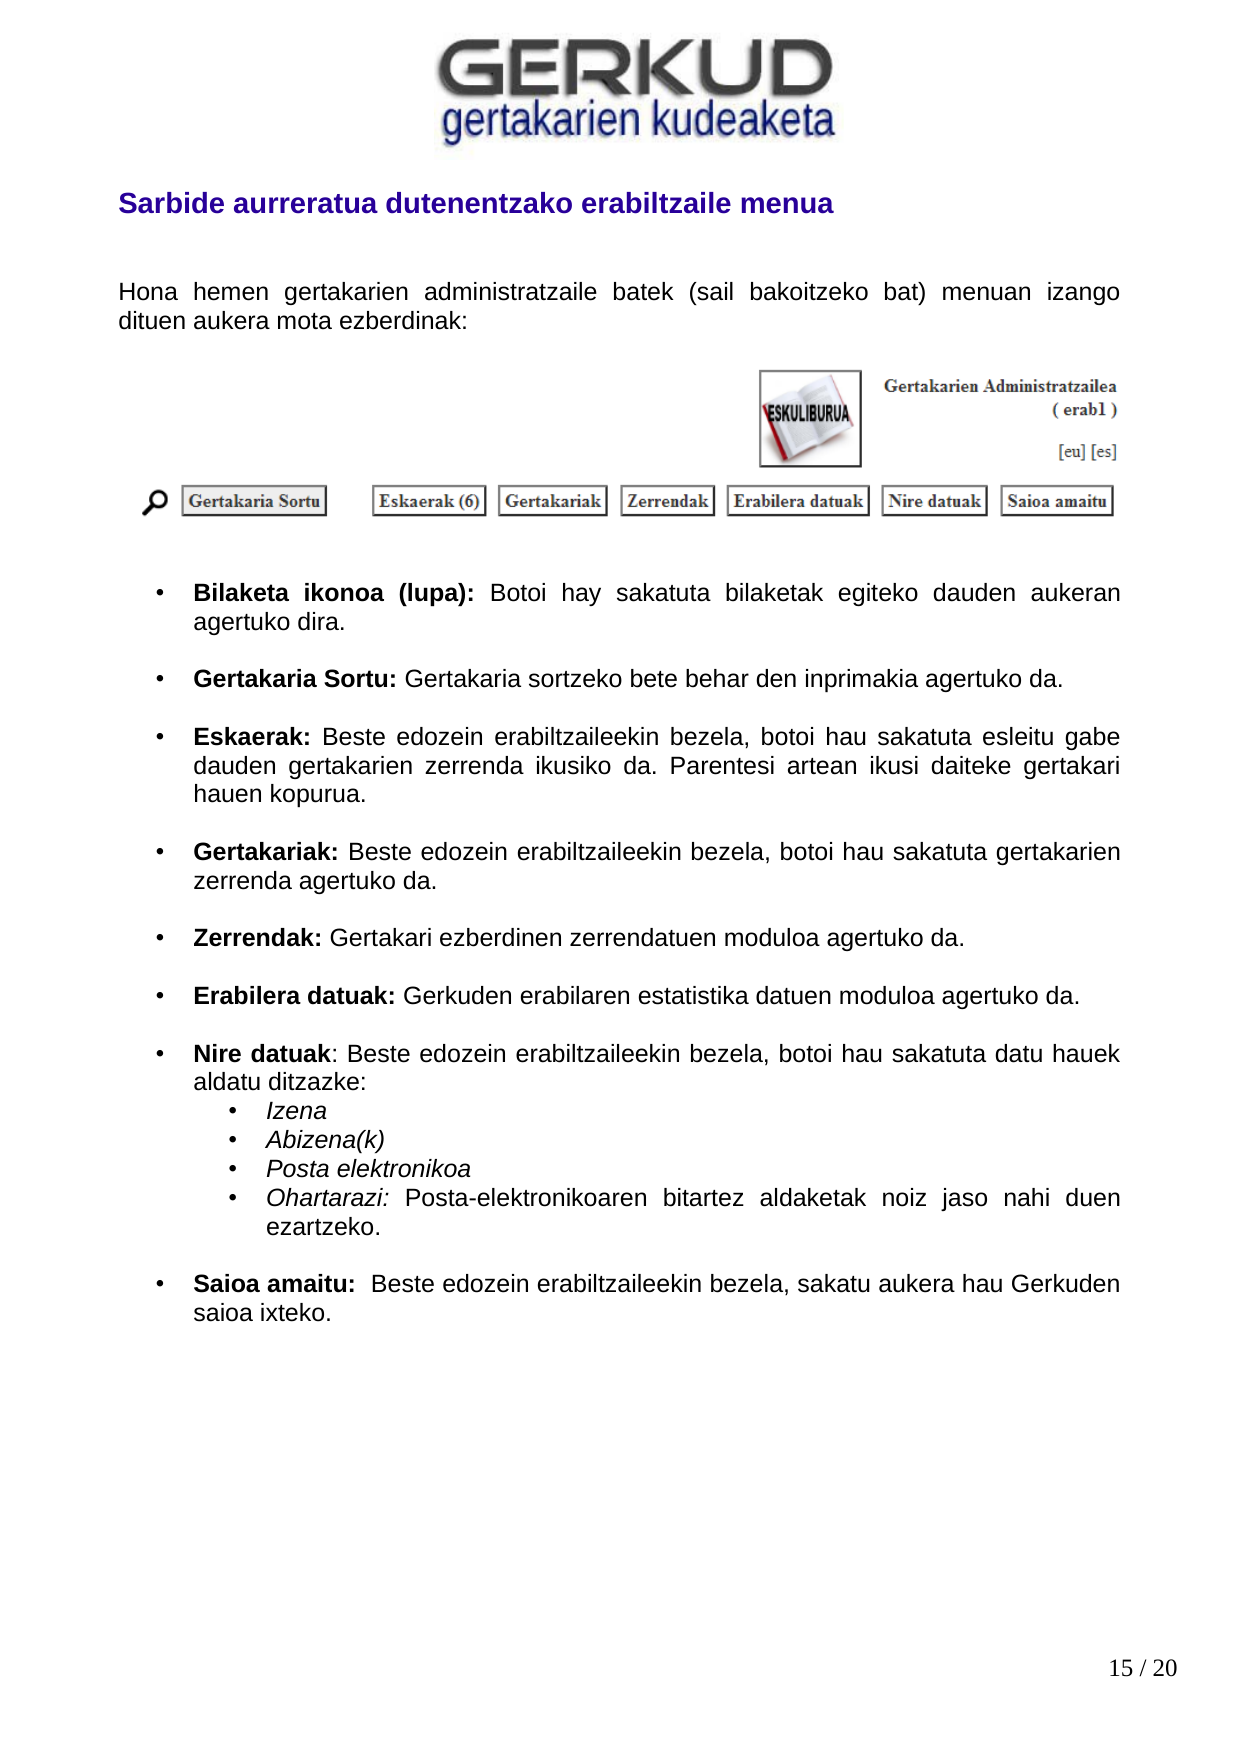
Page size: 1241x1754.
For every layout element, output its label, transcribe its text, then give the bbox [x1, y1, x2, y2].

text Hona hemen gertakarien administratzaile batek (sail bakoitzeko bat) menuan izango dituen aukera mota ezberdinak: [118, 277, 1122, 335]
list Zerrendak: Gertakari ezberdinen zerrendatuen moduloa agertuko da. [156, 923, 1122, 952]
list Abizena(k) [228, 1125, 1122, 1154]
list Nire datuak: Beste edozein erabiltzaileekin bezela, botoi hau sakatuta datu hauek aldatu ditzazke: [156, 1038, 1122, 1096]
picture [434, 23, 844, 160]
list Gertakaria Sortu: Gertakaria sortzeko bete behar den inprimakia agertuko da. [156, 664, 1122, 693]
list Posta elektronikoa [228, 1154, 1122, 1183]
list Izena [228, 1096, 1122, 1125]
list Bilaketa ikonoa (lupa): Botoi hay sakatuta bilaketak egiteko dauden aukeran agertuko dira. [156, 578, 1122, 636]
list Eskaerak: Beste edozein erabiltzaileekin bezela, botoi hau sakatuta esleitu gabe dauden gertakarien zerrenda ikusiko da. Parentesi artean ikusi daiteke gertakari hauen kopurua. [156, 722, 1122, 808]
picture [118, 363, 1123, 521]
list Gertakariak: Beste edozein erabiltzaileekin bezela, botoi hau sakatuta gertakarien zerrenda agertuko da. [156, 837, 1122, 894]
list Ohartarazi: Posta-elektronikoaren bitartez aldaketak noiz jaso nahi duen ezartzeko. [228, 1183, 1122, 1240]
list Saioa amaitu: Beste edozein erabiltzaileekin bezela, sakatu aukera hau Gerkuden saioa ixteko. [156, 1269, 1122, 1327]
list Erabilera datuak: Gerkuden erabilaren estatistika datuen moduloa agertuko da. [156, 981, 1122, 1010]
subtitle Sarbide aurreratua dutenentzako erabiltzaile menua [118, 186, 1122, 220]
